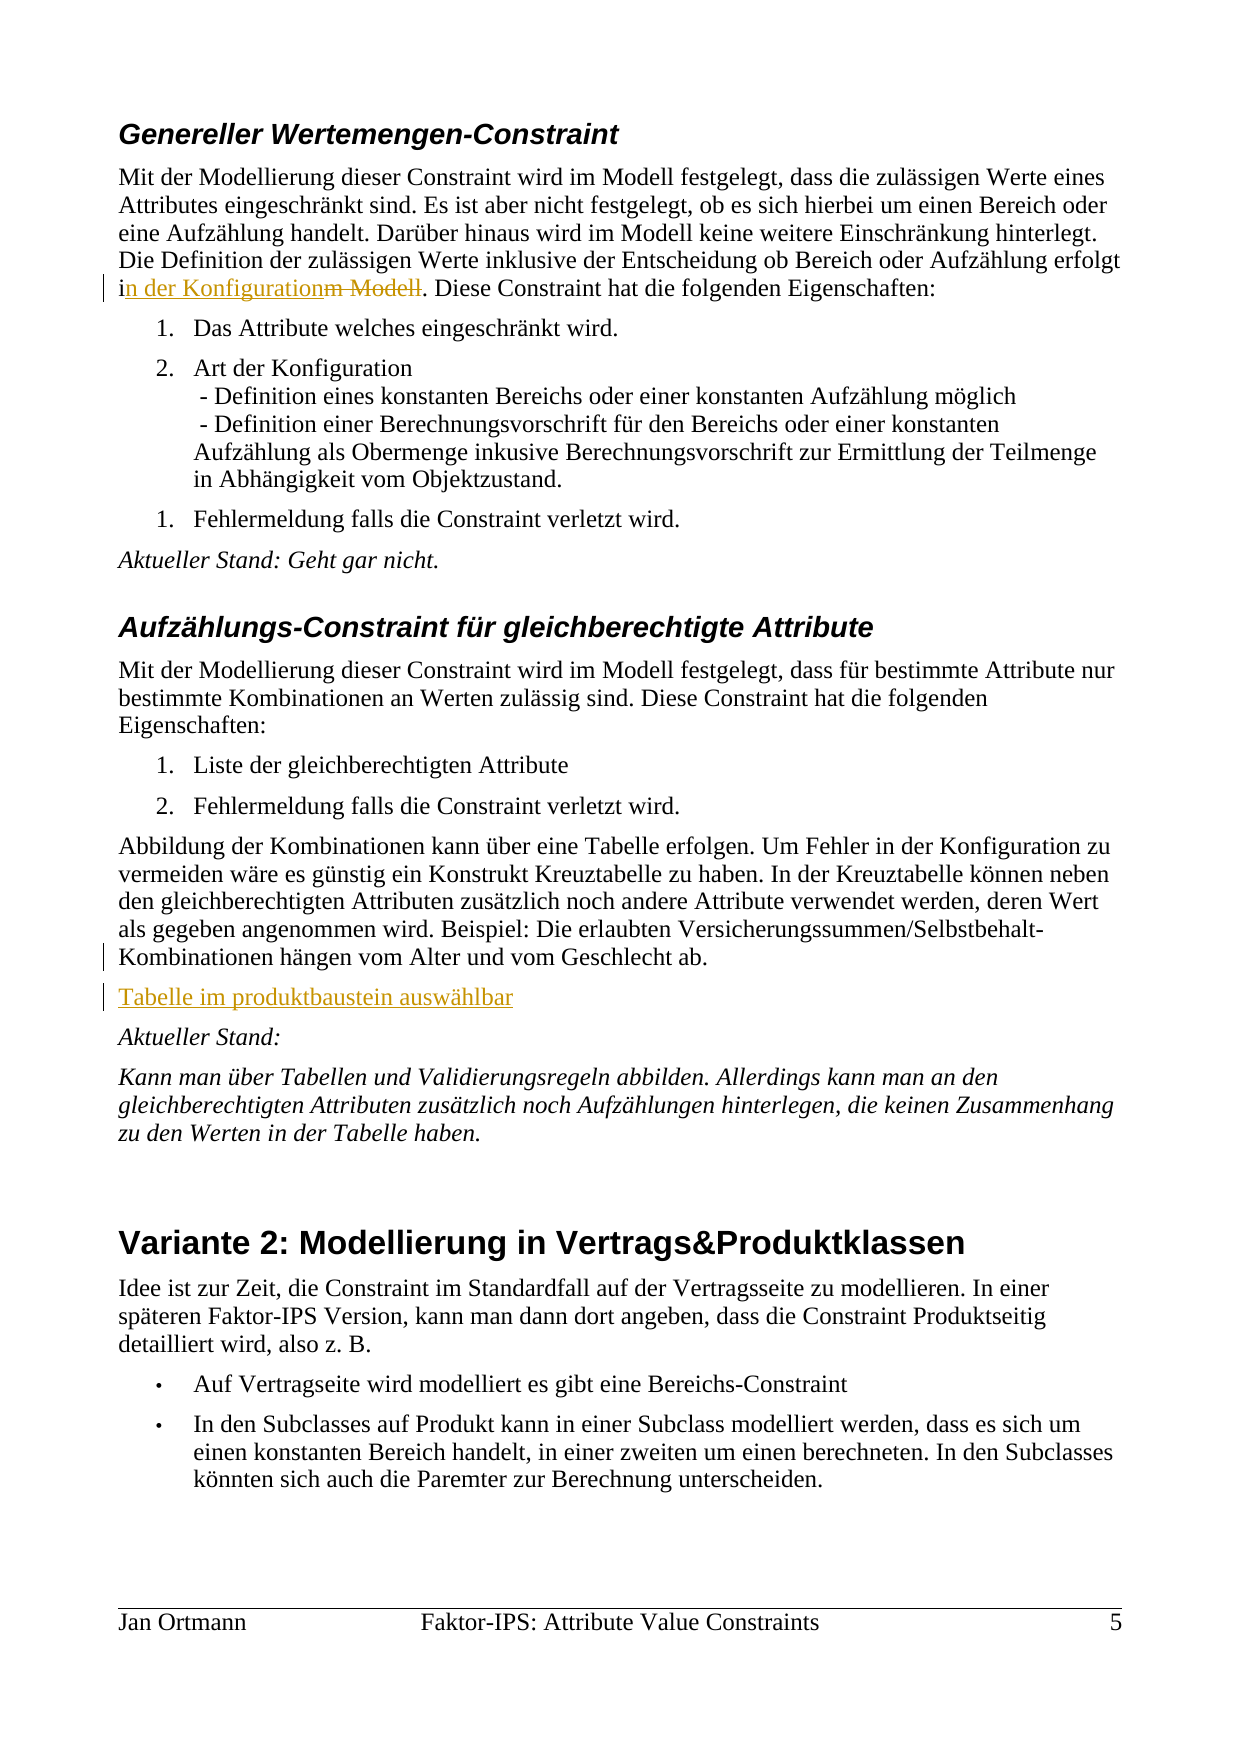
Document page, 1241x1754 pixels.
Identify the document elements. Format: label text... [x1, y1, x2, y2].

text Abbildung der Kombinationen kann über eine Tabelle erfolgen. Um Fehler in der Konfiguration zu vermeiden wäre es günstig ein Konstrukt Kreuztabelle zu haben. In der Kreuztabelle können neben den gleichberechtigten Attributen zusätzlich noch andere Attribute verwendet werden, deren Wert als gegeben angenommen wird. Beispiel: Die erlaubten Versicherungssummen/Selbstbehalt-Kombinationen hängen vom Alter und vom Geschlecht ab. [118, 832, 1122, 971]
text Aktueller Stand: Geht gar nicht. [118, 546, 1122, 573]
list In den Subclasses auf Produkt kann in einer Subclass modelliert werden, dass es sich um einen konstanten Bereich handelt, in einer zweiten um einen berechneten. In den Subclasses könnten sich auch die Paremter zur Berechnung unterscheiden. [156, 1410, 1122, 1493]
subtitle Aufzählungs-Constraint für gleichberechtigte Attribute [118, 611, 1122, 643]
list Liste der gleichberechtigten Attribute [156, 752, 1122, 779]
text Idee ist zur Zeit, die Constraint im Standardfall auf der Vertragsseite zu modellieren. In einer späteren Faktor-IPS Version, kann man dann dort angeben, dass die Constraint Produktseitig detailliert wird, also z. B. [118, 1274, 1122, 1357]
subtitle Variante 2: Modellierung in Vertrags&Produktklassen [118, 1224, 1122, 1262]
text Tabelle im produktbaustein auswählbar [118, 983, 1122, 1011]
subtitle Genereller Wertemengen-Constraint [118, 118, 1122, 151]
list Auf Vertragseite wird modelliert es gibt eine Bereichs-Constraint [156, 1370, 1122, 1398]
text Mit der Modellierung dieser Constraint wird im Modell festgelegt, dass für bestimmte Attribute nur bestimmte Kombinationen an Werten zulässig sind. Diese Constraint hat die folgenden Eigenschaften: [118, 656, 1122, 739]
text Mit der Modellierung dieser Constraint wird im Modell festgelegt, dass die zulässigen Werte eines Attributes eingeschränkt sind. Es ist aber nicht festgelegt, ob es sich hierbei um einen Bereich oder eine Aufzählung handelt. Darüber hinaus wird im Modell keine weitere Einschränkung hinterlegt. Die Definition der zulässigen Werte inklusive der Entscheidung ob Bereich oder Aufzählung erfolgt in der Konfiguration. Diese Constraint hat die folgenden Eigenschaften: [118, 163, 1122, 302]
text Aktueller Stand: [118, 1023, 1122, 1051]
list Fehlermeldung falls die Constraint verletzt wird. [156, 792, 1122, 819]
text Kann man über Tabellen und Validierungsregeln abbilden. Allerdings kann man an den gleichberechtigten Attributen zusätzlich noch Aufzählungen hinterlegen, die keinen Zusammenhang zu den Werten in der Tabelle haben. [118, 1063, 1122, 1147]
list Art der Konfiguration - Definition eines konstanten Bereichs oder einer konstanten Aufzählung möglich - Definition einer Berechnungsvorschrift für den Bereichs oder einer konstanten Aufzählung als Obermenge inkusive Berechnungsvorschrift zur Ermittlung der Teilmenge in Abhängigkeit vom Objektzustand. [156, 354, 1122, 493]
list Das Attribute welches eingeschränkt wird. [156, 314, 1122, 342]
list Fehlermeldung falls die Constraint verletzt wird. [156, 506, 1122, 533]
